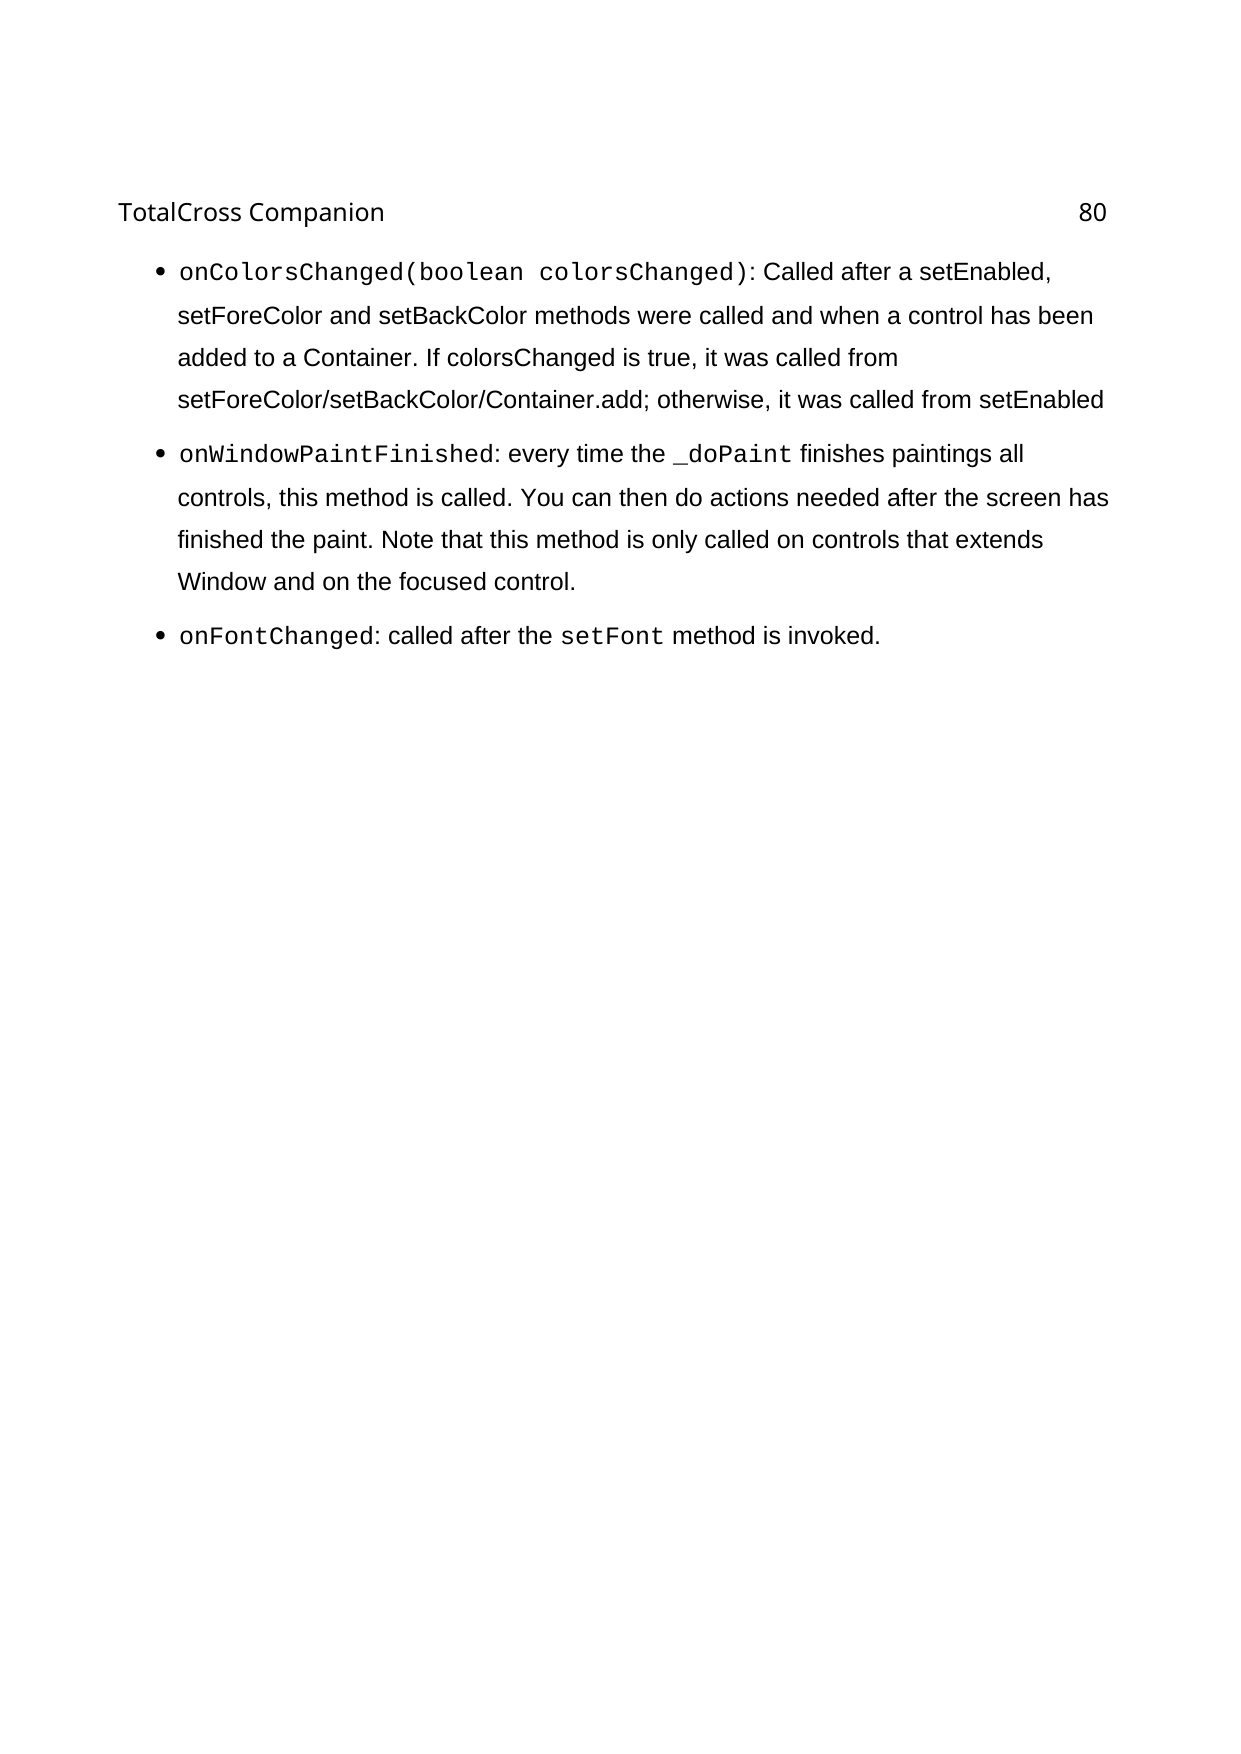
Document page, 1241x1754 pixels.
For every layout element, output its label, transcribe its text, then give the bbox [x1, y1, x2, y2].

list onWindowPaintFinished: every time the _doPaint finishes paintings all controls, this method is called. You can then do actions needed after the screen has finished the paint. Note that this method is only called on controls that extends Window and on the focused control. [156, 440, 1122, 596]
list onFontChanged: called after the setFont method is invoked. [156, 622, 1122, 652]
list onColorsChanged(boolean colorsChanged): Called after a setEnabled, setForeColor and setBackColor methods were called and when a control has been added to a Container. If colorsChanged is true, it was called from setForeColor/setBackColor/Container.add; otherwise, it was called from setEnabled [156, 258, 1122, 414]
